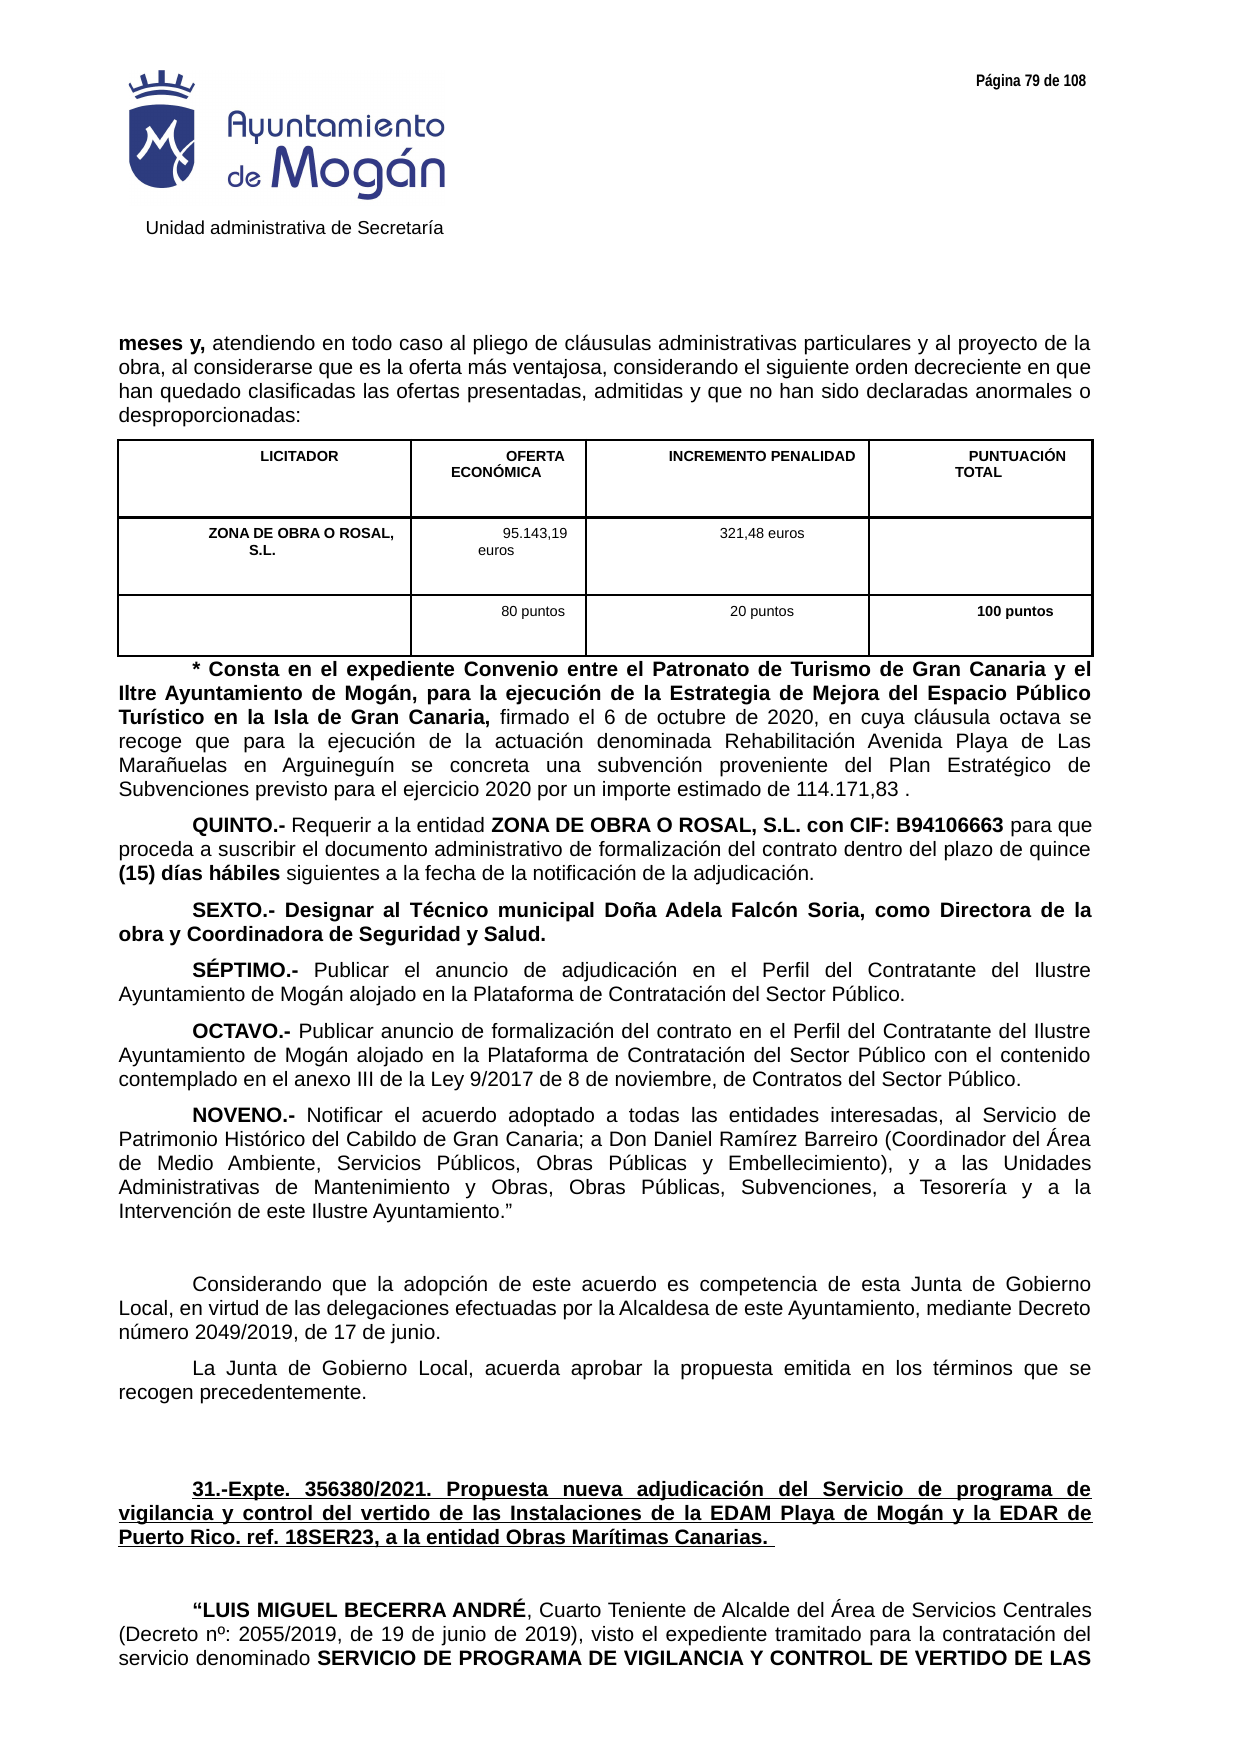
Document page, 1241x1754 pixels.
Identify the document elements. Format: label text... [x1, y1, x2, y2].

text QUINTO.- Requerir a la entidad ZONA DE OBRA O ROSAL, S.L. con CIF: B94106663 para que proceda a suscribir el documento administrativo de formalización del contrato dentro del plazo de quince (15) días hábiles siguientes a la fecha de la notificación de la adjudicación. [118, 813, 1092, 885]
text “LUIS MIGUEL BECERRA ANDRÉ, Cuarto Teniente de Alcalde del Área de Servicios Centrales (Decreto nº: 2055/2019, de 19 de junio de 2019), visto el expediente tramitado para la contratación del servicio denominado SERVICIO DE PROGRAMA DE VIGILANCIA Y CONTROL DE VERTIDO DE LAS [118, 1598, 1092, 1669]
table_cell 100 puntos [870, 596, 1091, 655]
table_header LICITADOR [119, 441, 410, 516]
text * Consta en el expediente Convenio entre el Patronato de Turismo de Gran Canaria y el Iltre Ayuntamiento de Mogán, para la ejecución de la Estrategia de Mejora del Espacio Público Turístico en la Isla de Gran Canaria, firmado el 6 de octubre de 2020, en cuya cláusula octava se recoge que para la ejecución de la actuación denominada Rehabilitación Avenida Playa de Las Marañuelas en Arguineguín se concreta una subvención proveniente del Plan Estratégico de Subvenciones previsto para el ejercicio 2020 por un importe estimado de 114.171,83 . [118, 657, 1092, 801]
text SÉPTIMO.- Publicar el anuncio de adjudicación en el Perfil del Contratante del Ilustre Ayuntamiento de Mogán alojado en la Plataforma de Contratación del Sector Público. [118, 958, 1092, 1006]
table_header PUNTUACIÓN TOTAL [870, 441, 1091, 516]
table_cell ZONA DE OBRA O ROSAL, S.L. [119, 519, 410, 594]
table_cell 321,48 euros [587, 519, 868, 594]
table_header OFERTA ECONÓMICA [412, 441, 585, 516]
picture [128, 70, 445, 206]
text Puerto Rico. ref. 18SER23, a la entidad Obras Marítimas Canarias. [118, 1523, 1092, 1549]
text 31.-Expte. 356380/2021. Propuesta nueva adjudicación del Servicio de programa de vigilancia y control del vertido de las Instalaciones de la EDAM Playa de Mogán y la EDAR de [118, 1477, 1092, 1522]
text La Junta de Gobierno Local, acuerda aprobar la propuesta emitida en los términos que se recogen precedentemente. [118, 1356, 1092, 1404]
text SEXTO.- Designar al Técnico municipal Doña Adela Falcón Soria, como Directora de la obra y Coordinadora de Seguridad y Salud. [118, 898, 1092, 946]
table_cell 20 puntos [587, 596, 868, 655]
table_cell [119, 596, 410, 655]
text NOVENO.- Notificar el acuerdo adoptado a todas las entidades interesadas, al Servicio de Patrimonio Histórico del Cabildo de Gran Canaria; a Don Daniel Ramírez Barreiro (Coordinador del Área de Medio Ambiente, Servicios Públicos, Obras Públicas y Embellecimiento), y a las Unidades Administrativas de Mantenimiento y Obras, Obras Públicas, Subvenciones, a Tesorería y a la Intervención de este Ilustre Ayuntamiento.” [118, 1103, 1092, 1223]
text OCTAVO.- Publicar anuncio de formalización del contrato en el Perfil del Contratante del Ilustre Ayuntamiento de Mogán alojado en la Plataforma de Contratación del Sector Público con el contenido contemplado en el anexo III de la Ley 9/2017 de 8 de noviembre, de Contratos del Sector Público. [118, 1018, 1092, 1090]
table_header INCREMENTO PENALIDAD [587, 441, 868, 516]
table_cell 80 puntos [412, 596, 585, 655]
table_cell 95.143,19 euros [412, 519, 585, 594]
text Considerando que la adopción de este acuerdo es competencia de esta Junta de Gobierno Local, en virtud de las delegaciones efectuadas por la Alcaldesa de este Ayuntamiento, mediante Decreto número 2049/2019, de 17 de junio. [118, 1272, 1092, 1343]
text meses y, atendiendo en todo caso al pliego de cláusulas administrativas particulares y al proyecto de la obra, al considerarse que es la oferta más ventajosa, considerando el siguiente orden decreciente en que han quedado clasificadas las ofertas presentadas, admitidas y que no han sido declaradas anormales o desproporcionadas: [118, 331, 1092, 426]
table_cell [870, 519, 1091, 594]
